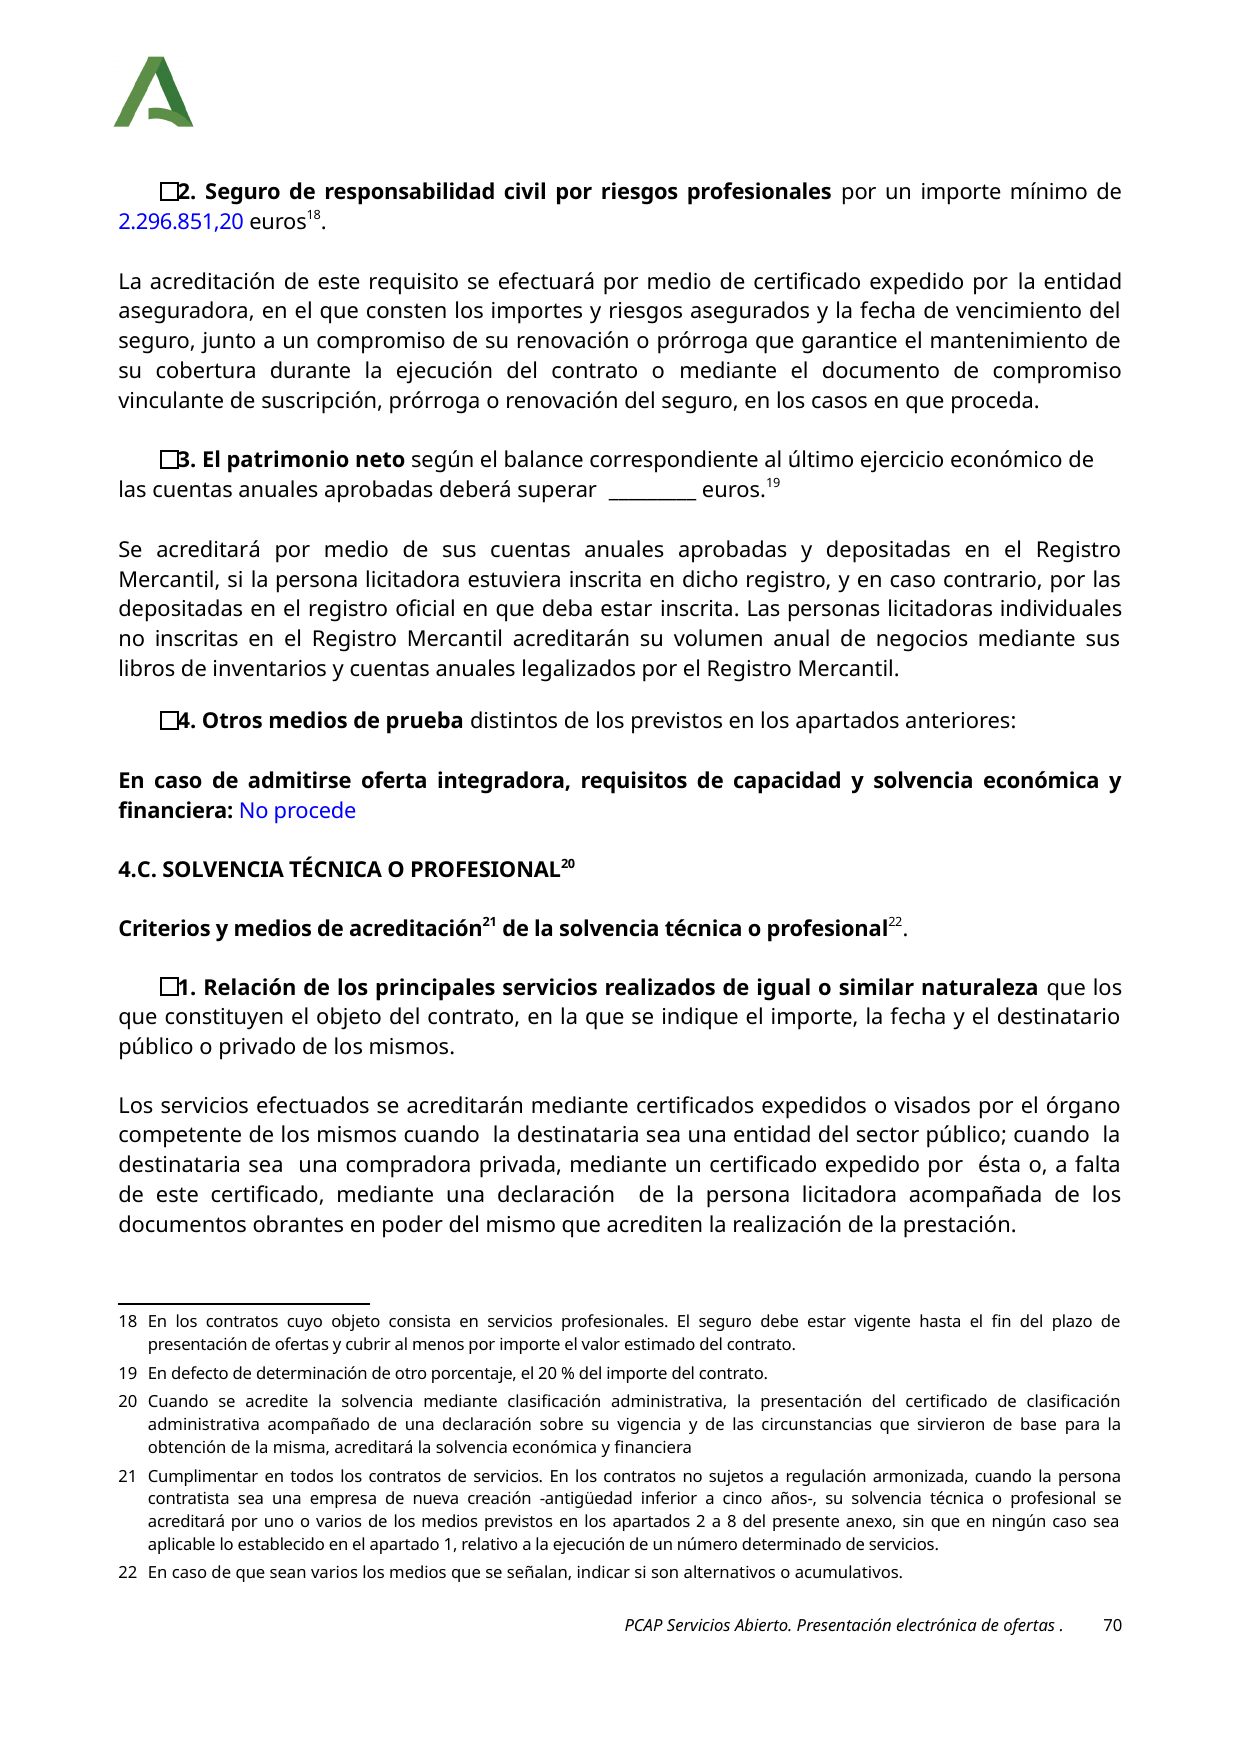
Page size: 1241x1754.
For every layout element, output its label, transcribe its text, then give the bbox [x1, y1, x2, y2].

text Criterios y medios de acreditación de la solvencia técnica o profesional. [118, 913, 1122, 943]
text En caso de admitirse oferta integradora, requisitos de capacidad y solvencia económica y financiera: No procede [118, 765, 1122, 825]
text 1. Relación de los principales servicios realizados de igual o similar naturaleza que los que constituyen el objeto del contrato, en la que se indique el importe, la fecha y el destinatario público o privado de los mismos. [118, 972, 1122, 1061]
text 2. Seguro de responsabilidad civil por riesgos profesionales por un importe mínimo de 2.296.851,20 euros. [118, 176, 1122, 236]
text 3. El patrimonio neto según el balance correspondiente al último ejercicio económico de las cuentas anuales aprobadas deberá superar _________ euros. [118, 444, 1122, 504]
text 4.C. SOLVENCIA TÉCNICA O PROFESIONAL [118, 854, 1122, 884]
text En los contratos cuyo objeto consista en servicios profesionales. El seguro debe estar vigente hasta el fin del plazo de presentación de ofertas y cubrir al menos por importe el valor estimado del contrato. [118, 1310, 1122, 1356]
text Cumplimentar en todos los contratos de servicios. En los contratos no sujetos a regulación armonizada, cuando la persona contratista sea una empresa de nueva creación -antigüedad inferior a cinco años-, su solvencia técnica o profesional se acreditará por uno o varios de los medios previstos en los apartados 2 a 8 del presente anexo, sin que en ningún caso sea aplicable lo establecido en el apartado 1, relativo a la ejecución de un número determinado de servicios. [118, 1464, 1122, 1555]
text La acreditación de este requisito se efectuará por medio de certificado expedido por la entidad aseguradora, en el que consten los importes y riesgos asegurados y la fecha de vencimiento del seguro, junto a un compromiso de su renovación o prórroga que garantice el mantenimiento de su cobertura durante la ejecución del contrato o mediante el documento de compromiso vinculante de suscripción, prórroga o renovación del seguro, en los casos en que proceda. [118, 266, 1122, 415]
text Se acreditará por medio de sus cuentas anuales aprobadas y depositadas en el Registro Mercantil, si la persona licitadora estuviera inscrita en dicho registro, y en caso contrario, por las depositadas en el registro oficial en que deba estar inscrita. Las personas licitadoras individuales no inscritas en el Registro Mercantil acreditarán su volumen anual de negocios mediante sus libros de inventarios y cuentas anuales legalizados por el Registro Mercantil. [118, 534, 1122, 683]
picture [109, 52, 198, 131]
text En defecto de determinación de otro porcentaje, el 20 % del importe del contrato. [118, 1361, 1122, 1384]
text 4. Otros medios de prueba distintos de los previstos en los apartados anteriores: [118, 706, 1122, 735]
text En caso de que sean varios los medios que se señalan, indicar si son alternativos o acumulativos. [118, 1561, 1122, 1584]
text Cuando se acredite la solvencia mediante clasificación administrativa, la presentación del certificado de clasificación administrativa acompañado de una declaración sobre su vigencia y de las circunstancias que sirvieron de base para la obtención de la misma, acreditará la solvencia económica y financiera [118, 1390, 1122, 1458]
text Los servicios efectuados se acreditarán mediante certificados expedidos o visados por el órgano competente de los mismos cuando la destinataria sea una entidad del sector público; cuando la destinataria sea una compradora privada, mediante un certificado expedido por ésta o, a falta de este certificado, mediante una declaración de la persona licitadora acompañada de los documentos obrantes en poder del mismo que acrediten la realización de la prestación. [118, 1090, 1122, 1239]
